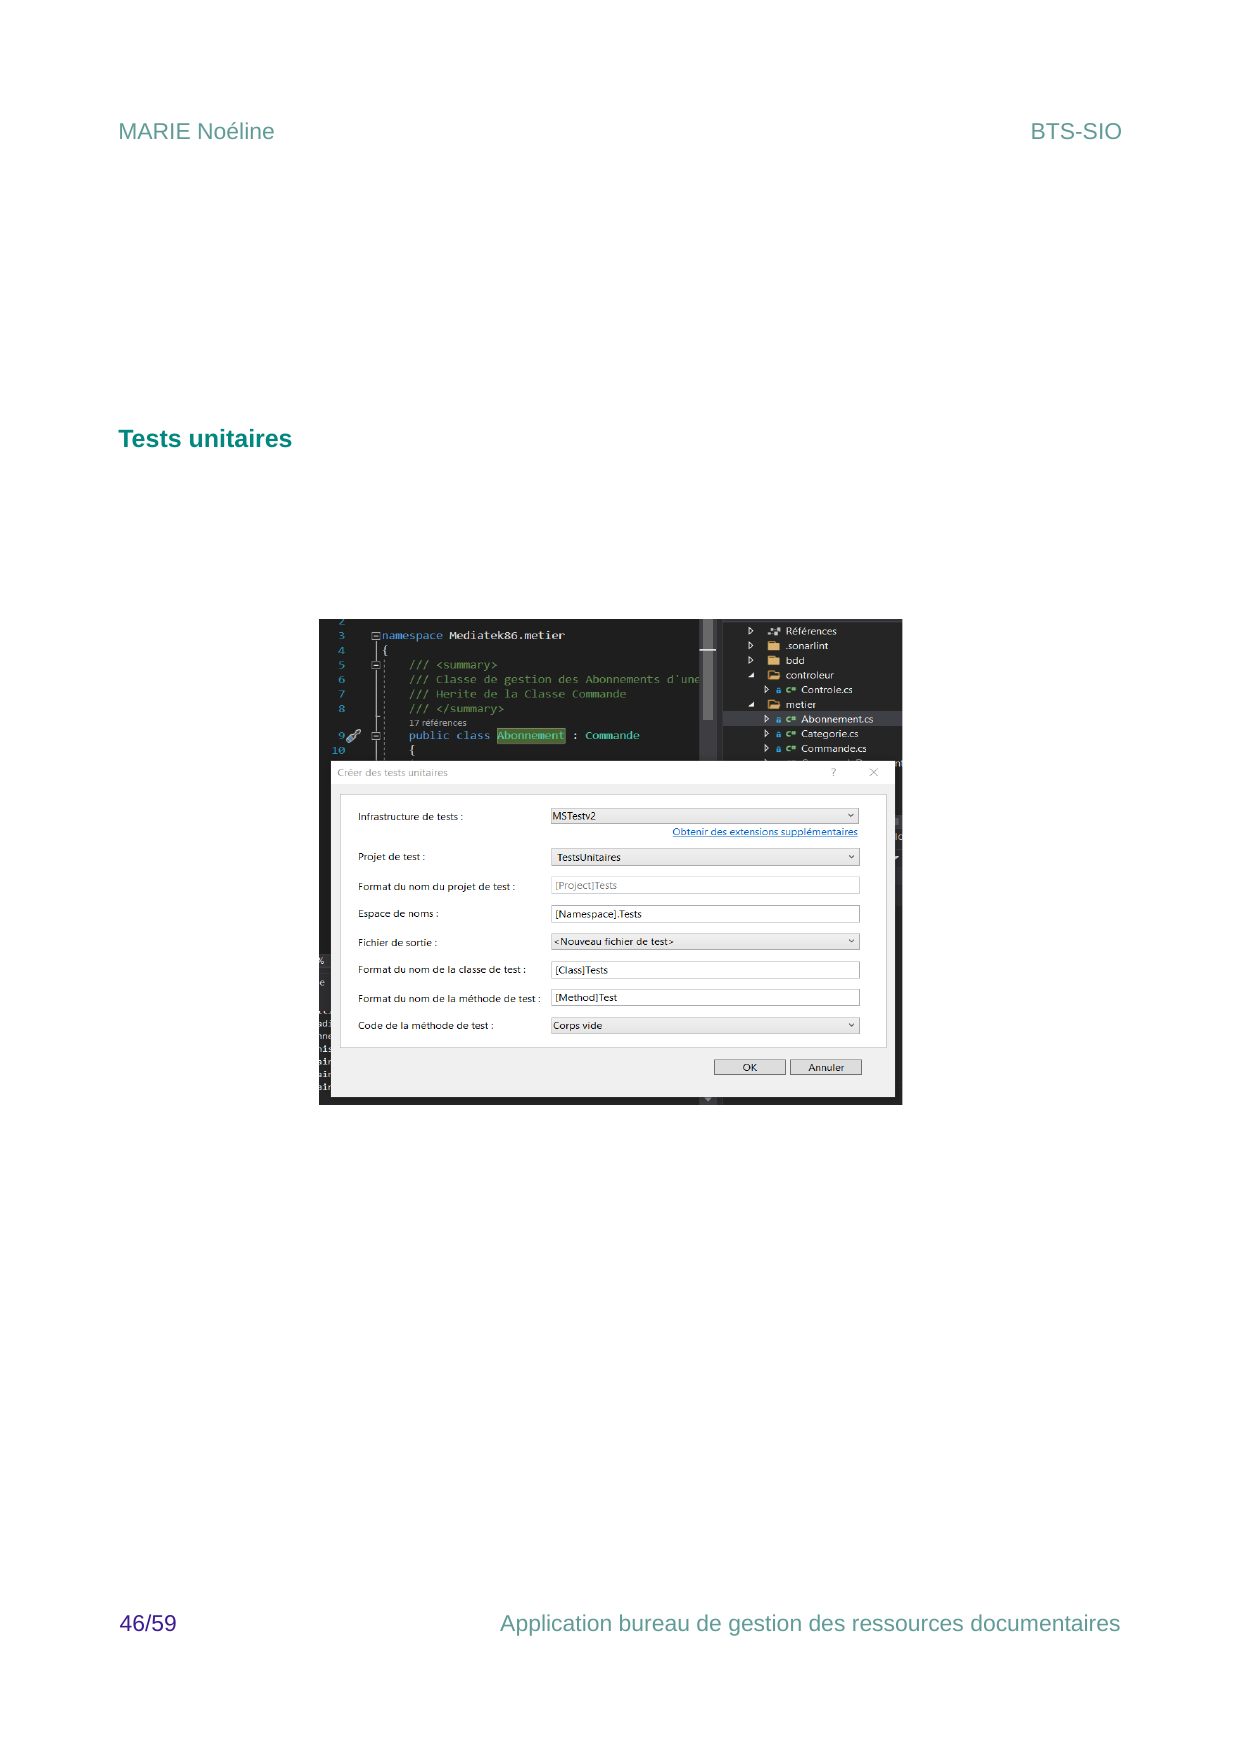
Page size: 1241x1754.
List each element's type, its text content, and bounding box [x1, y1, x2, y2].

picture [319, 619, 903, 1105]
subtitle Tests unitaires [118, 424, 1122, 453]
